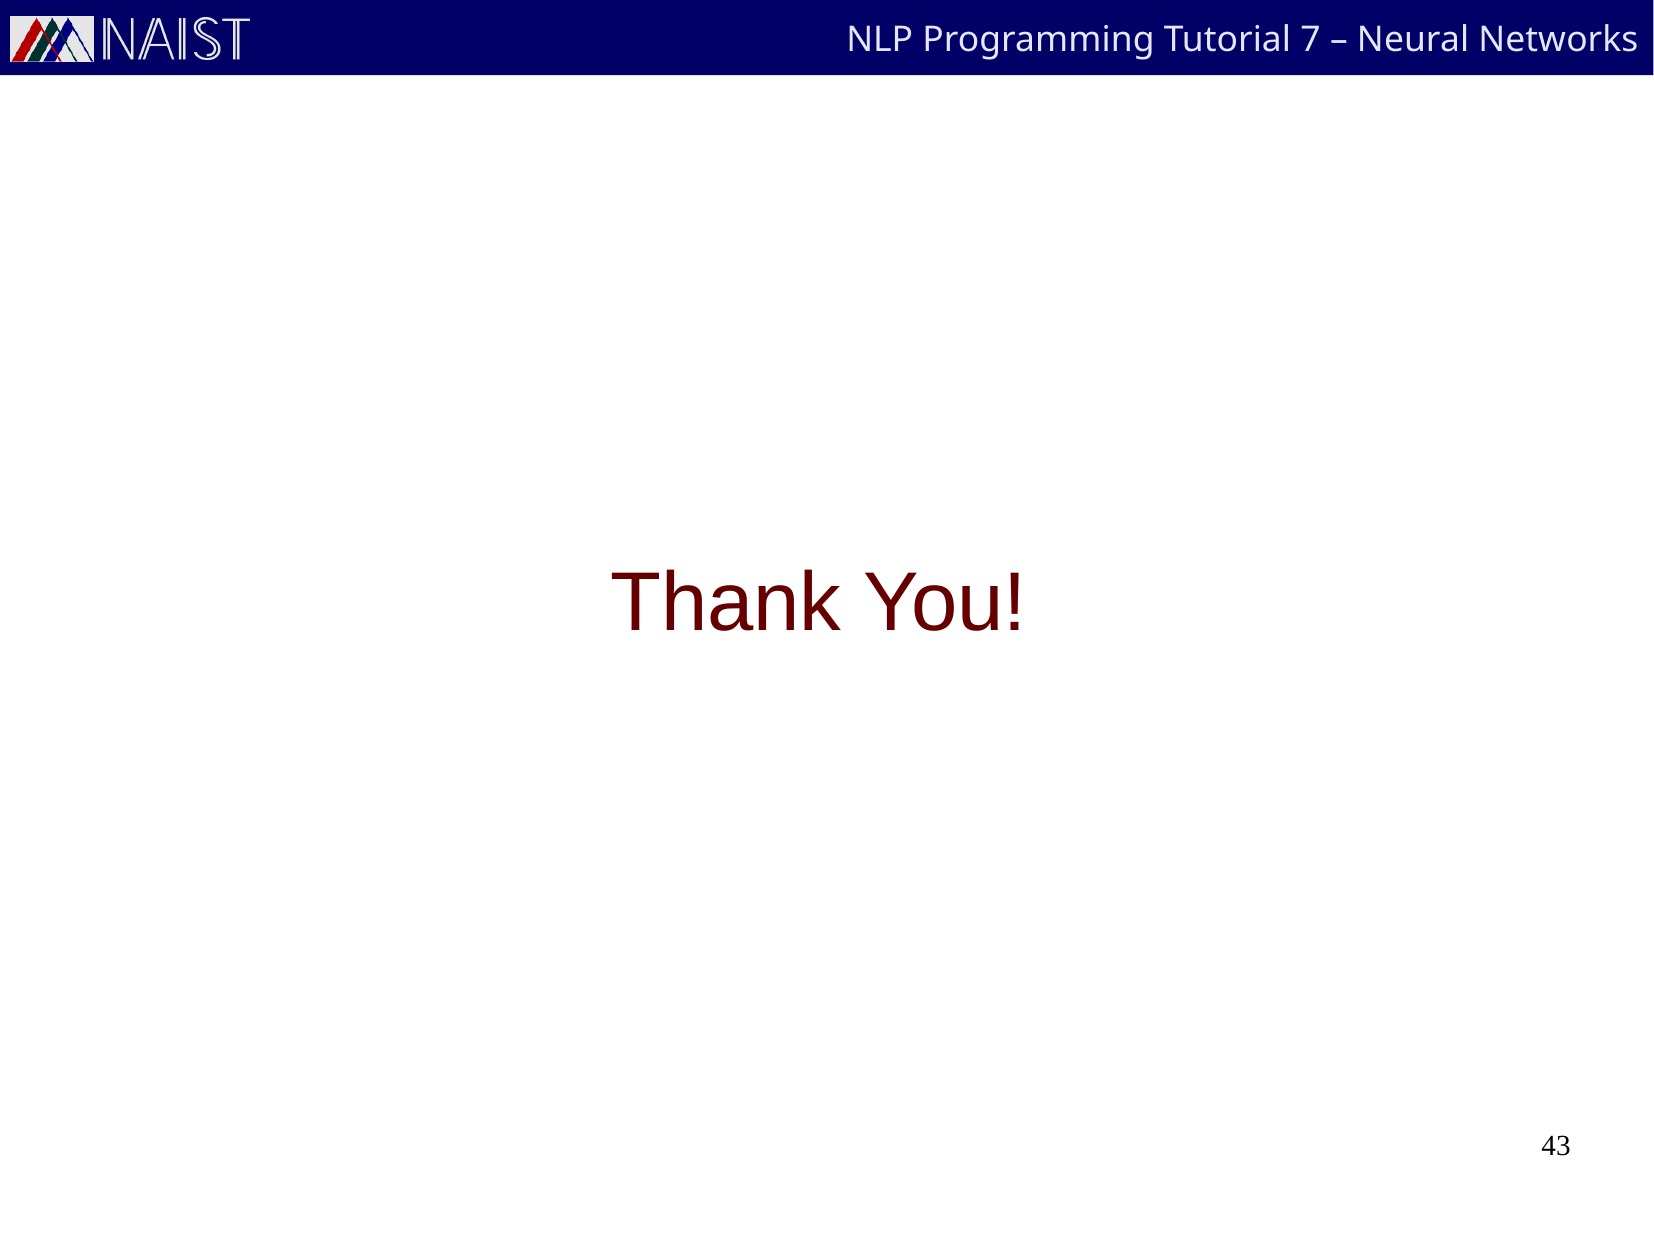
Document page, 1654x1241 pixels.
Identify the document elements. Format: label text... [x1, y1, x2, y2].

title Thank You! [75, 506, 1564, 698]
picture [102, 17, 251, 60]
picture [10, 16, 94, 62]
